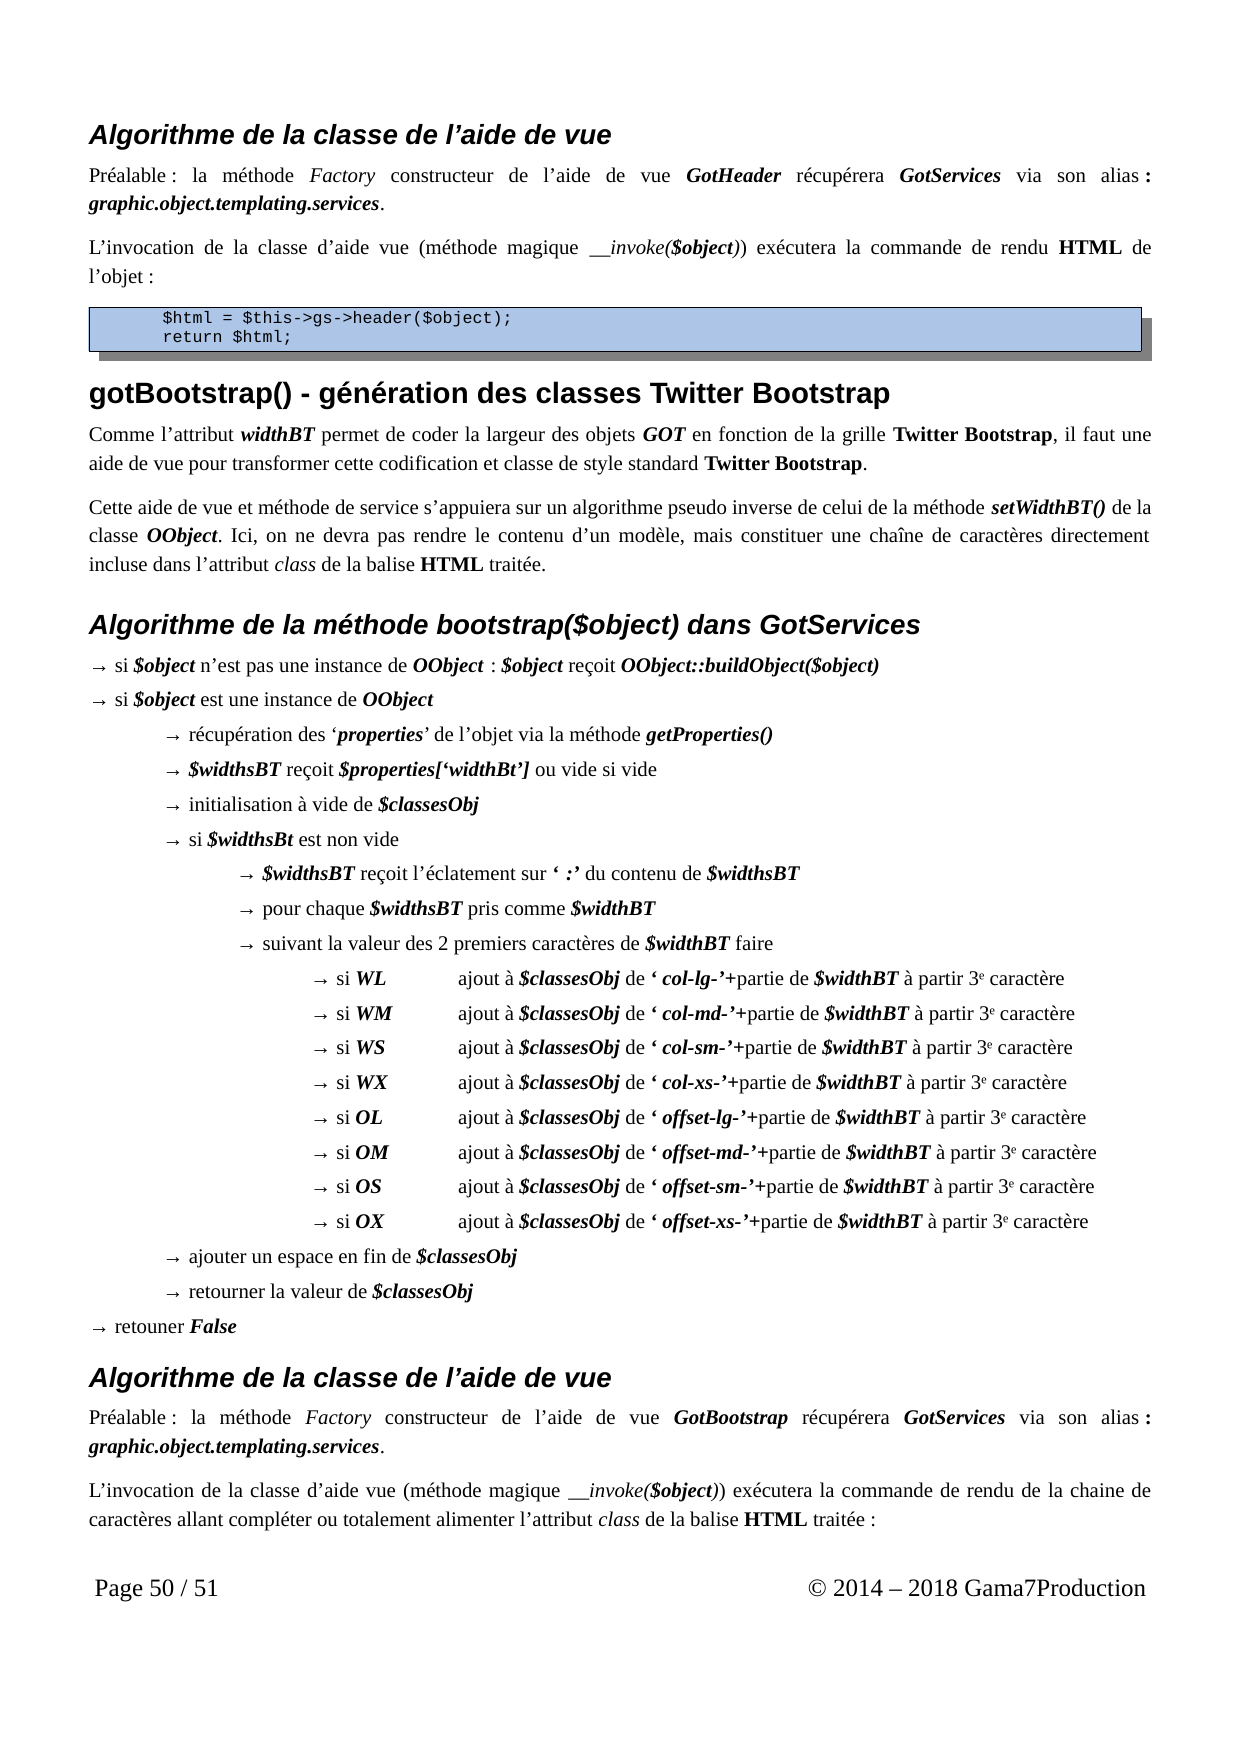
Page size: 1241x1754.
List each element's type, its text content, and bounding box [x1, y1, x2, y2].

text $html = $this->gs->header($object); [90, 308, 1141, 326]
text → retouner False [88, 1314, 1152, 1338]
subtitle Algorithme de la méthode bootstrap($object) dans GotServices [88, 608, 1152, 640]
text → si $object n’est pas une instance de OObject : $object reçoit OObject::buildObject($object) [88, 653, 1152, 677]
text L’invocation de la classe d’aide vue (méthode magique __invoke($object)) exécutera la commande de rendu de la chaine de caractères allant compléter ou totalement alimenter l’attribut class de la balise HTML traitée : [88, 1478, 1152, 1531]
text → si OM ajout à $classesObj de ‘ offset-md-’+partie de $widthBT à partir 3ᵉ caractère [88, 1140, 1152, 1164]
text Comme l’attribut widthBT permet de coder la largeur des objets GOT en fonction de la grille Twitter Bootstrap, il faut une aide de vue pour transformer cette codification et classe de style standard Twitter Bootstrap. [88, 422, 1152, 475]
text → si OL ajout à $classesObj de ‘ offset-lg-’+partie de $widthBT à partir 3ᵉ caractère [88, 1105, 1152, 1129]
subtitle Algorithme de la classe de l’aide de vue [88, 1361, 1152, 1393]
text → retourner la valeur de $classesObj [88, 1279, 1152, 1303]
text → si OS ajout à $classesObj de ‘ offset-sm-’+partie de $widthBT à partir 3ᵉ caractère [88, 1174, 1152, 1198]
text → si $object est une instance de OObject [88, 687, 1152, 711]
text → initialisation à vide de $classesObj [88, 792, 1152, 816]
text → si $widthsBt est non vide [88, 827, 1152, 851]
subtitle Algorithme de la classe de l’aide de vue [88, 118, 1152, 150]
text → suivant la valeur des 2 premiers caractères de $widthBT faire [88, 931, 1152, 955]
text return $html; [90, 326, 1141, 351]
text → si WS ajout à $classesObj de ‘ col-sm-’+partie de $widthBT à partir 3ᵉ caractère [88, 1035, 1152, 1059]
subtitle gotBootstrap() - génération des classes Twitter Bootstrap [88, 376, 1152, 410]
text → $widthsBT reçoit $properties[‘widthBt’] ou vide si vide [88, 757, 1152, 781]
text → si WL ajout à $classesObj de ‘ col-lg-’+partie de $widthBT à partir 3ᵉ caractère [88, 966, 1152, 990]
text Préalable : la méthode Factory constructeur de l’aide de vue GotBootstrap récupérera GotServices via son alias : graphic.object.templating.services. [88, 1405, 1152, 1458]
text Cette aide de vue et méthode de service s’appuiera sur un algorithme pseudo inverse de celui de la méthode setWidthBT() de la classe OObject. Ici, on ne devra pas rendre le contenu d’un modèle, mais constituer une chaîne de caractères directement incluse dans l’attribut class de la balise HTML traitée. [88, 494, 1152, 576]
text → si WX ajout à $classesObj de ‘ col-xs-’+partie de $widthBT à partir 3ᵉ caractère [88, 1070, 1152, 1094]
text → pour chaque $widthsBT pris comme $widthBT [88, 896, 1152, 920]
text → $widthsBT reçoit l’éclatement sur ‘ :’ du contenu de $widthsBT [88, 861, 1152, 885]
text → ajouter un espace en fin de $classesObj [88, 1244, 1152, 1268]
text → si WM ajout à $classesObj de ‘ col-md-’+partie de $widthBT à partir 3ᵉ caractère [88, 1001, 1152, 1024]
text L’invocation de la classe d’aide vue (méthode magique __invoke($object)) exécutera la commande de rendu HTML de l’objet : [88, 235, 1152, 288]
text Préalable : la méthode Factory constructeur de l’aide de vue GotHeader récupérera GotServices via son alias : graphic.object.templating.services. [88, 162, 1152, 215]
text → récupération des ‘properties’ de l’objet via la méthode getProperties() [88, 722, 1152, 746]
text → si OX ajout à $classesObj de ‘ offset-xs-’+partie de $widthBT à partir 3ᵉ caractère [88, 1209, 1152, 1233]
